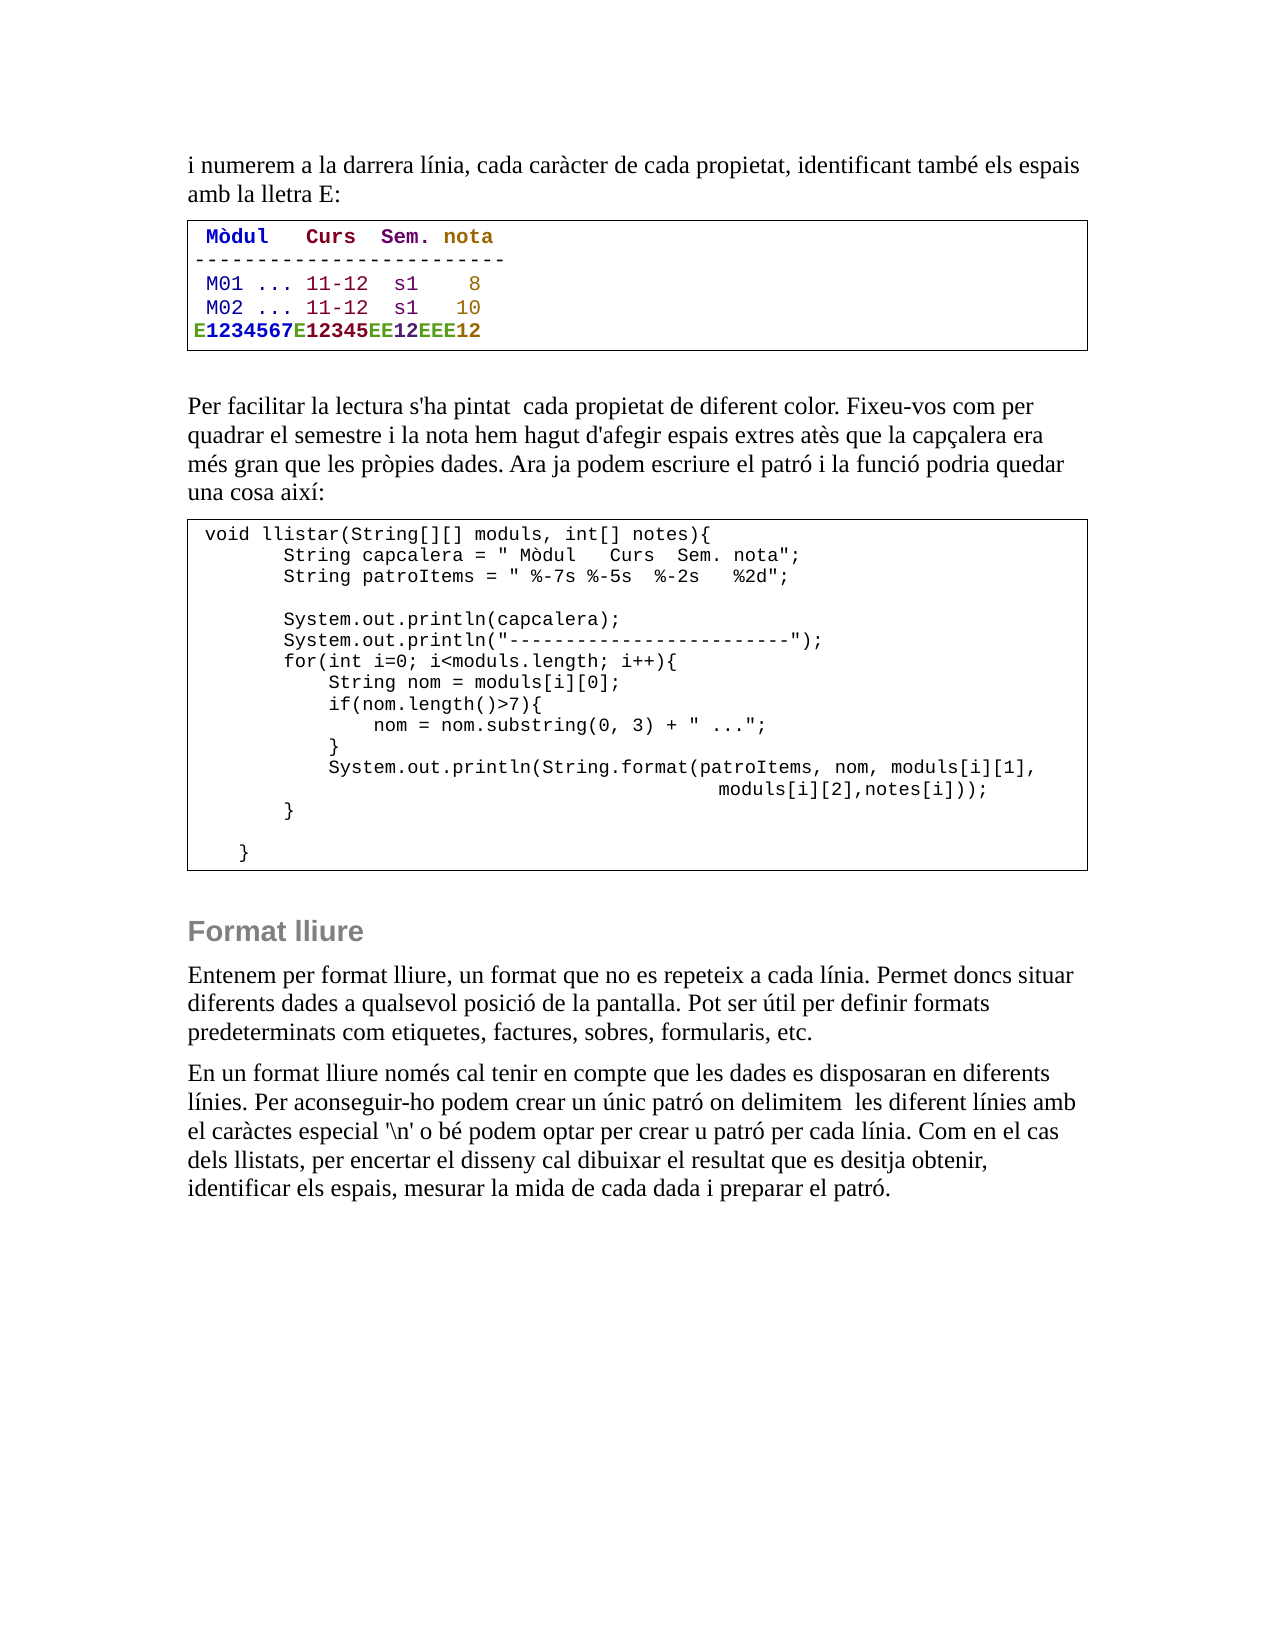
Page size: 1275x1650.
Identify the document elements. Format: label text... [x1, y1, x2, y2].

text Per facilitar la lectura s'ha pintat cada propietat de diferent color. Fixeu-vos com per quadrar el semestre i la nota hem hagut d'afegir espais extres atès que la capçalera era més gran que les pròpies dades. Ara ja podem escriure el patró i la funció podria quedar una cosa així: [187, 391, 1087, 506]
text i numerem a la darrera línia, cada caràcter de cada propietat, identificant també els espais amb la lletra E: [187, 150, 1087, 207]
table_header void llistar(String[][] moduls, int[] notes){ String capcalera = " Mòdul Curs Sem. nota"; String patroItems = " %-7s %-5s %-2s %2d"; System.out.println(capcalera); System.out.println("-------------------------"); for(int i=0; i<moduls.length; i++){ String nom = moduls[i][0]; if(nom.length()>7){ nom = nom.substring(0, 3) + " ..."; } System.out.println(String.format(patroItems, nom, moduls[i][1], moduls[i][2],notes[i])); } } [188, 520, 1087, 870]
text En un format lliure només cal tenir en compte que les dades es disposaran en diferents línies. Per aconseguir-ho podem crear un únic patró on delimitem les diferent línies amb el caràctes especial '\n' o bé podem optar per crear u patró per cada línia. Com en el cas dels llistats, per encertar el disseny cal dibuixar el resultat que es desitja obtenir, identificar els espais, mesurar la mida de cada dada i preparar el patró. [187, 1058, 1087, 1202]
text Entenem per format lliure, un format que no es repeteix a cada línia. Permet doncs situar diferents dades a qualsevol posició de la pantalla. Pot ser útil per definir formats predeterminats com etiquetes, factures, sobres, formularis, etc. [187, 960, 1087, 1046]
table_header Mòdul Curs Sem. nota ------------------------- M01 ... 11-12 s1 8 M02 ... 11-12 s1 10 E1234567E12345EE12EEE12 [188, 221, 1087, 350]
subtitle Format lliure [187, 914, 1087, 947]
